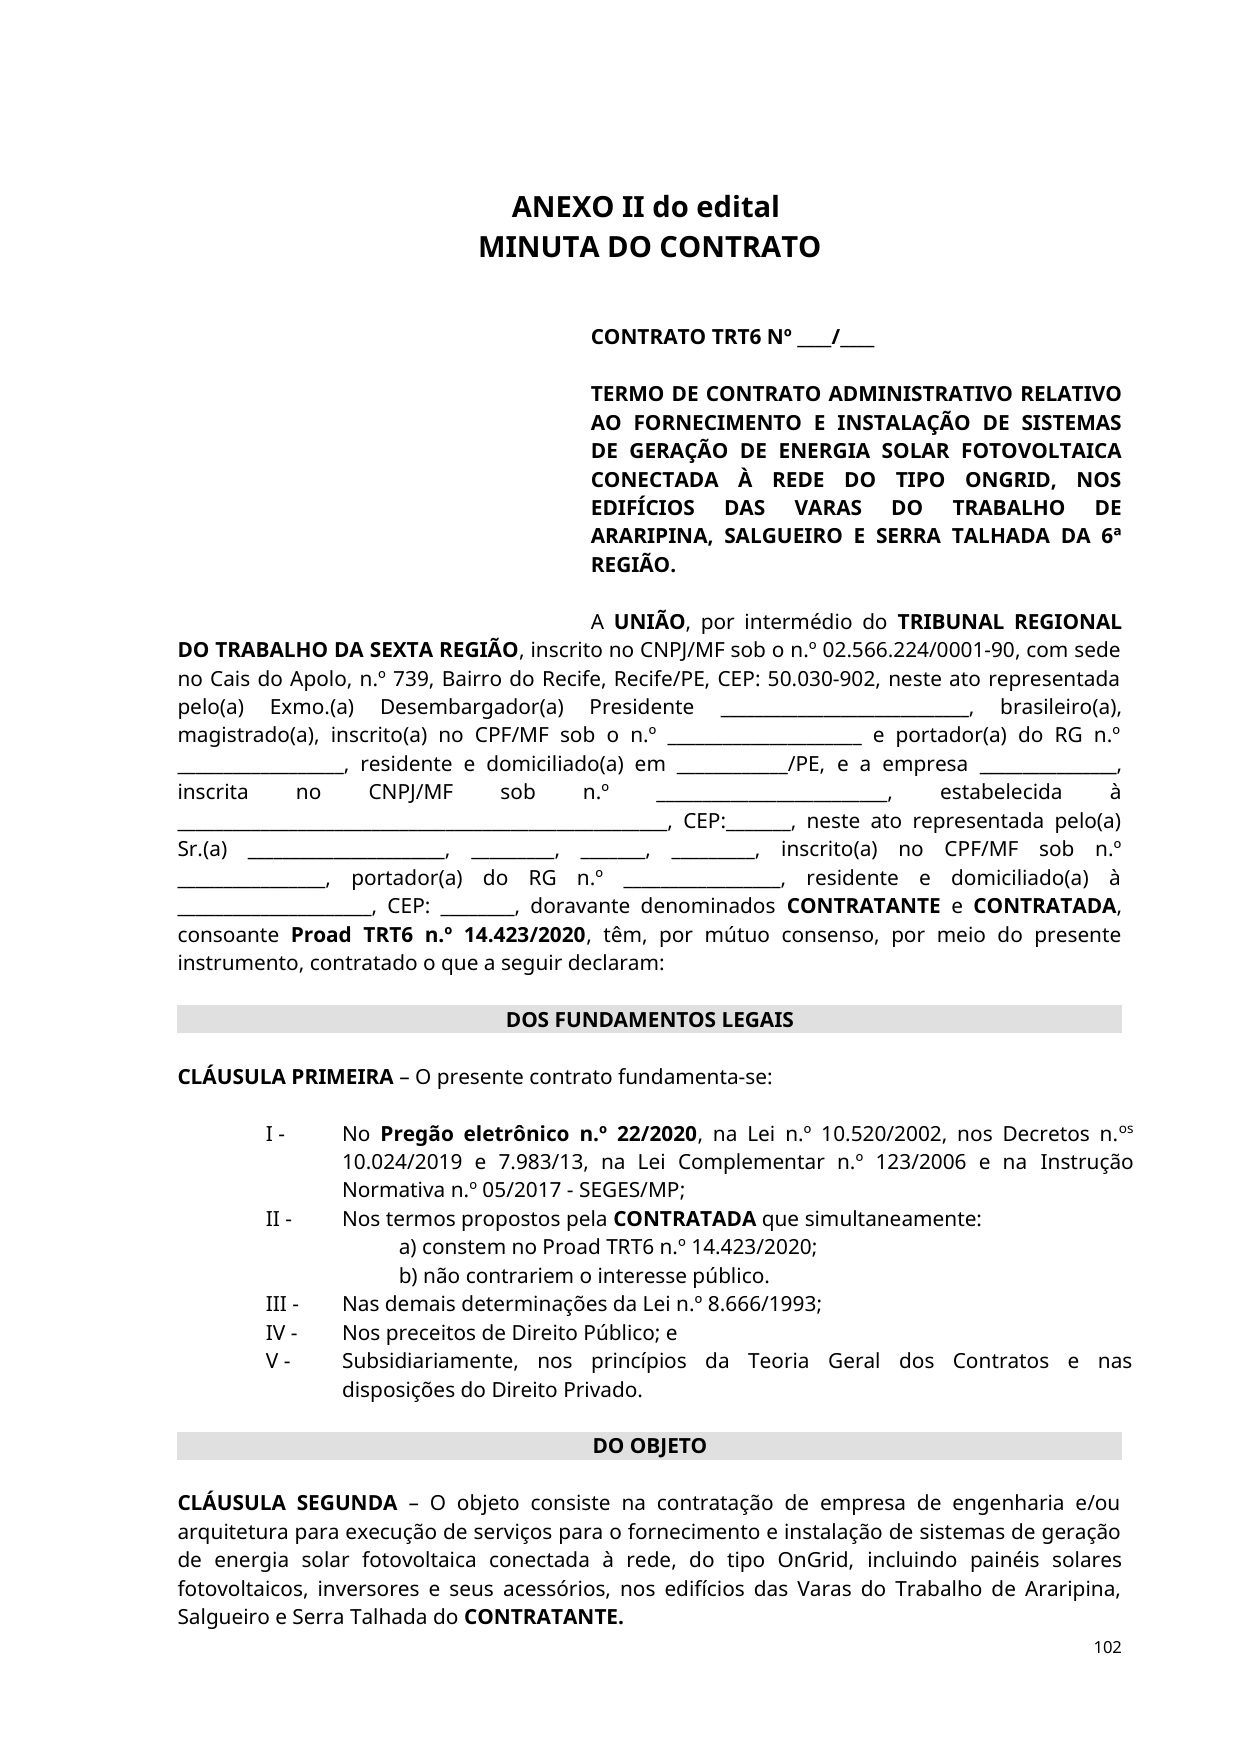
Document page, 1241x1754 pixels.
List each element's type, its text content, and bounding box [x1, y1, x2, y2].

table_header No Pregão eletrônico n.º 22/2020, na Lei n.º 10.520/2002, nos Decretos n.os 10.024/2019 e 7.983/13, na Lei Complementar n.º 123/2006 e na Instrução Normativa n.º 05/2017 - SEGES/MP; [335, 1119, 1141, 1204]
table_cell V - [258, 1346, 334, 1403]
table_cell [258, 1233, 398, 1261]
text A UNIÃO, por intermédio do TRIBUNAL REGIONAL DO TRABALHO DA SEXTA REGIÃO, inscrito no CNPJ/MF sob o n.º 02.566.224/0001-90, com sede no Cais do Apolo, n.º 739, Bairro do Recife, Recife/PE, CEP: 50.030-902, neste ato representada pelo(a) Exmo.(a) Desembargador(a) Presidente _____________________________, brasileiro(a), magistrado(a), inscrito(a) no CPF/MF sob o n.º _____________________ e portador(a) do RG n.º __________________, residente e domiciliado(a) em ____________/PE, e a empresa ________________, inscrita no CNPJ/MF sob n.º _________________________, estabelecida à _____________________________________________________, CEP:_______, neste ato representada pelo(a) Sr.(a) _______________________, _________, _______, _________, inscrito(a) no CPF/MF sob n.º ________________, portador(a) do RG n.º _________________, residente e domiciliado(a) à _____________________, CEP: ________, doravante denominados CONTRATANTE e CONTRATADA, consoante Proad TRT6 n.º 14.423/2020, têm, por mútuo consenso, por meio do presente instrumento, contratado o que a seguir declaram: [177, 607, 1122, 977]
text MINUTA DO CONTRATO [177, 226, 1122, 266]
subtitle DO OBJETO [177, 1432, 1122, 1460]
table_cell [258, 1261, 398, 1289]
table_cell Nos termos propostos pela CONTRATADA que simultaneamente: [335, 1204, 1141, 1232]
text CLÁUSULA PRIMEIRA – O presente contrato fundamenta-se: [177, 1062, 1122, 1090]
text CLÁUSULA SEGUNDA – O objeto consiste na contratação de empresa de engenharia e/ou arquitetura para execução de serviços para o fornecimento e instalação de sistemas de geração de energia solar fotovoltaica conectada à rede, do tipo OnGrid, incluindo painéis solares fotovoltaicos, inversores e seus acessórios, nos edifícios das Varas do Trabalho de Araripina, Salgueiro e Serra Talhada do CONTRATANTE. [177, 1488, 1122, 1631]
text CONTRATO TRT6 Nº ____/____ [591, 322, 1122, 351]
text TERMO DE CONTRATO ADMINISTRATIVO RELATIVO AO FORNECIMENTO E INSTALAÇÃO DE SISTEMAS DE GERAÇÃO DE ENERGIA SOLAR FOTOVOLTAICA CONECTADA À REDE DO TIPO ONGRID, NOS EDIFÍCIOS DAS VARAS DO TRABALHO DE ARARIPINA, SALGUEIRO E SERRA TALHADA DA 6ª REGIÃO. [591, 379, 1122, 578]
table_cell a) constem no Proad TRT6 n.º 14.423/2020; [399, 1233, 1141, 1261]
subtitle DOS FUNDAMENTOS LEGAIS [177, 1005, 1122, 1033]
table_cell b) não contrariem o interesse público. [399, 1261, 1141, 1289]
table_cell Nas demais determinações da Lei n.º 8.666/1993; [335, 1289, 1141, 1318]
table_cell III - [258, 1289, 334, 1318]
table_cell II - [258, 1204, 334, 1232]
table_cell Nos preceitos de Direito Público; e [335, 1318, 1141, 1346]
table_header I - [258, 1119, 334, 1204]
table_cell Subsidiariamente, nos princípios da Teoria Geral dos Contratos e nas disposições do Direito Privado. [335, 1346, 1141, 1403]
table_cell IV - [258, 1318, 334, 1346]
text ANEXO II do edital [177, 186, 1122, 226]
